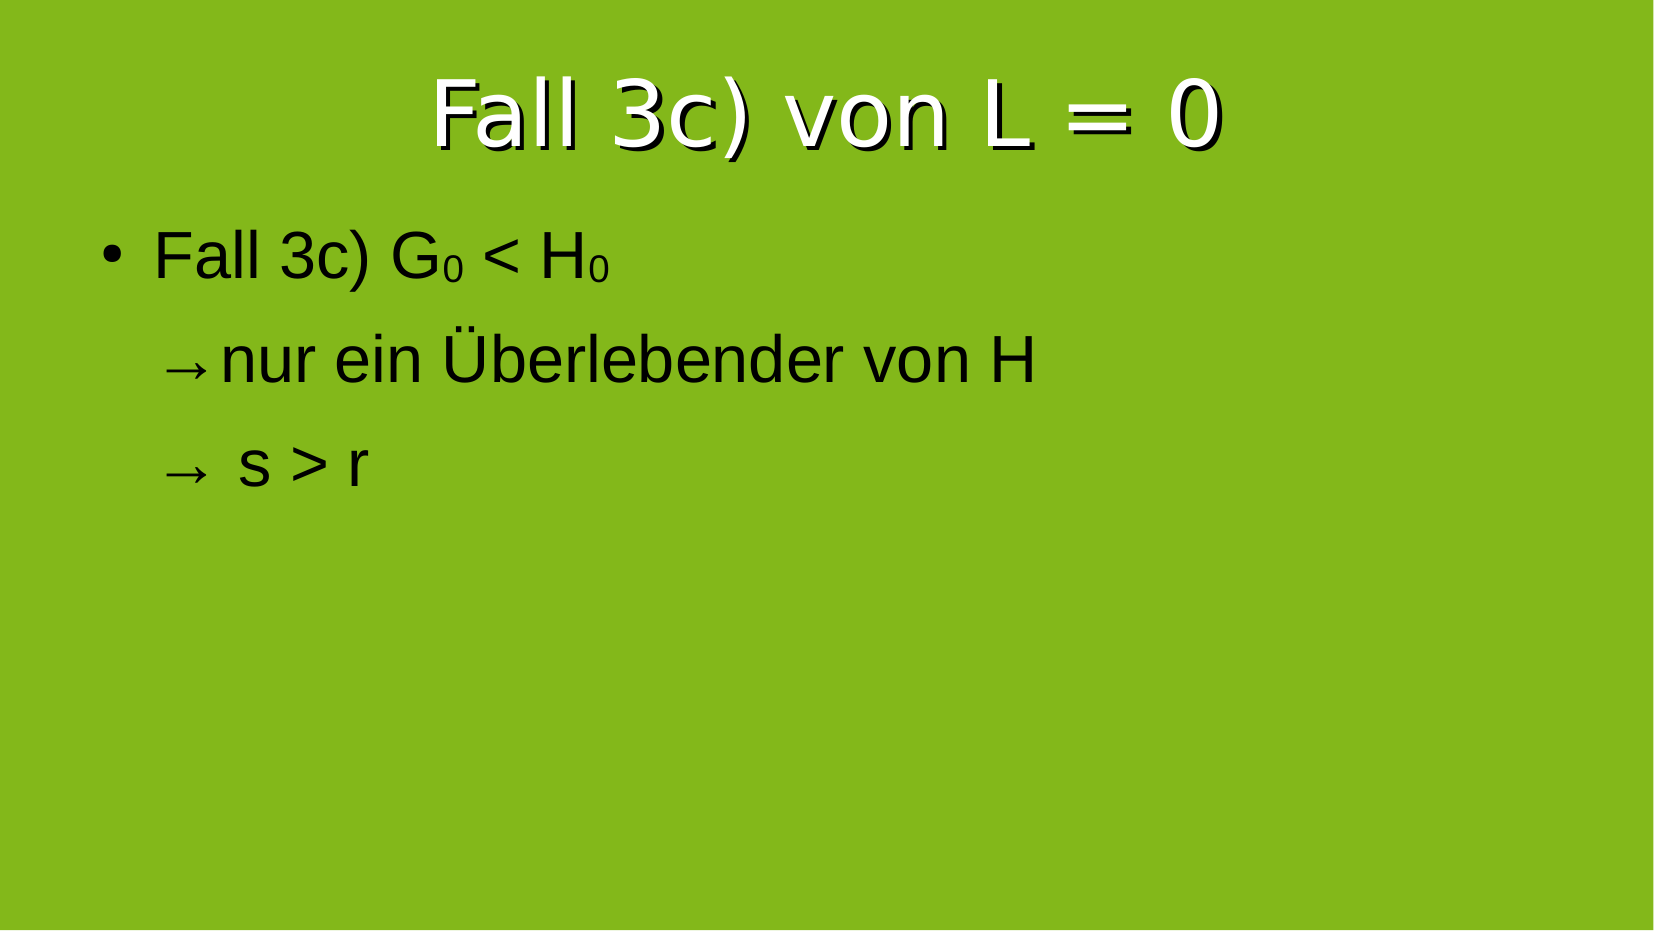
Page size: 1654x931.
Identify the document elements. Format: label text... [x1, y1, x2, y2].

title Fall 3c) von L = 0 [82, 37, 1571, 193]
list Fall 3c) G0 < H0 →nur ein Überlebender von H → s > r [82, 217, 1571, 857]
